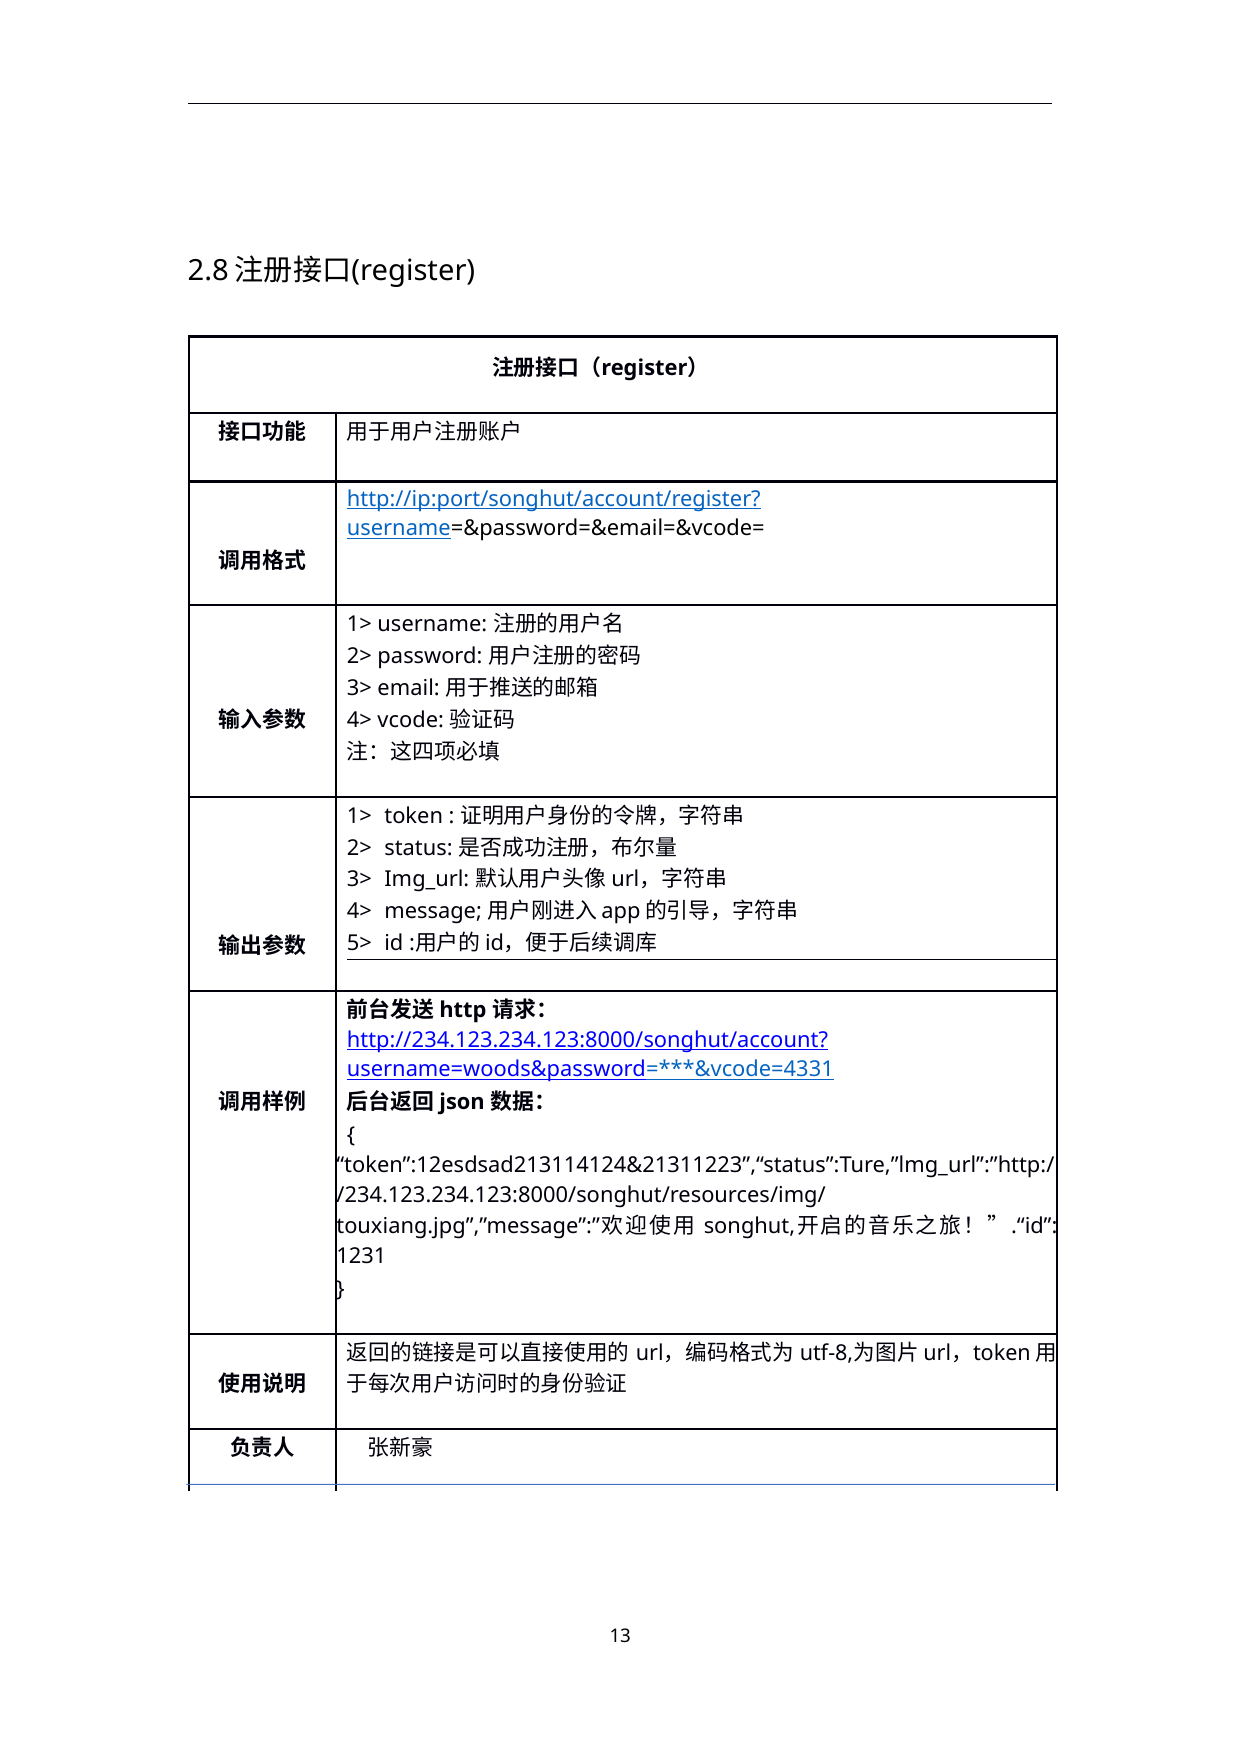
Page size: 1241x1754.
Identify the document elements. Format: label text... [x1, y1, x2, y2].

table_cell [337, 542, 1056, 574]
table_cell [337, 1461, 368, 1483]
table_cell [190, 1270, 335, 1303]
table_cell 前台发送 http 请求： [337, 992, 1056, 1023]
table_cell 使用说明 [190, 1335, 335, 1398]
table_cell 后台返回 json 数据： [337, 1083, 1056, 1116]
table_cell [190, 445, 335, 480]
table_cell [336, 382, 1056, 412]
table_cell 2> password: 用户注册的密码 3> email: 用于推送的邮箱 4> vcode: 验证码 [337, 638, 1056, 733]
table_cell “token”:12esdsad213114124&21311223”,“status”:Ture,”lmg_url”:”http://234.123.234.123:8000/songhut/resources/img/touxiang.jpg”,”message”:”欢迎使用 songhut,开启的音乐之旅！”.“id”: 1231 [337, 1149, 1056, 1270]
table_cell [337, 575, 1056, 604]
table_cell 输出参数 [190, 798, 335, 960]
table_cell 1> username: 注册的用户名 [337, 606, 1056, 638]
table_cell [190, 483, 335, 542]
text 2.8注册接口(register) [187, 247, 1053, 289]
table_cell [190, 1024, 335, 1083]
table_cell 调用格式 [190, 542, 335, 574]
table_cell [368, 1461, 1056, 1483]
table_cell [190, 766, 335, 796]
table_cell [190, 382, 336, 412]
table_header [336, 338, 368, 382]
table_cell 输入参数 [190, 638, 335, 733]
table_cell 负责人 [190, 1430, 335, 1461]
table_cell [337, 445, 1056, 480]
table_cell http://234.123.234.123:8000/songhut/account?username=woods&password=***&vcode=4331 [337, 1024, 1056, 1083]
table_cell { [337, 1116, 1056, 1149]
table_cell } [337, 1270, 1056, 1303]
table_cell [190, 1398, 335, 1428]
table_cell [190, 1116, 335, 1149]
table_cell [190, 992, 335, 1023]
table_cell 调用样例 [190, 1083, 335, 1116]
table_cell [368, 1398, 1056, 1428]
table_cell [190, 1149, 335, 1270]
table_cell 接口功能 [190, 414, 335, 445]
table_cell [337, 1398, 368, 1428]
table_header 注册接口（register） [368, 338, 1056, 382]
table_cell [337, 1430, 368, 1461]
table_cell [190, 575, 335, 604]
table_cell [368, 1485, 1056, 1491]
table_cell 注：这四项必填 [337, 734, 1056, 766]
table_cell http://ip:port/songhut/account/register?username=&password=&email=&vcode= [337, 483, 1056, 542]
table_cell 张新豪 [368, 1430, 1056, 1461]
table_cell 返回的链接是可以直接使用的 url，编码格式为 utf-8,为图片url，token用于每次用户访问时的身份验证 [337, 1335, 1056, 1398]
table_cell [190, 960, 335, 990]
table_cell [190, 734, 335, 766]
table_cell [190, 1485, 335, 1491]
table_cell [337, 1303, 1056, 1332]
table_header [190, 338, 336, 382]
table_cell [190, 606, 335, 638]
table_cell [337, 960, 1056, 990]
table_cell 用于用户注册账户 [337, 414, 1056, 445]
table_cell [190, 1303, 335, 1332]
table_cell [337, 1485, 368, 1491]
table_cell token : 证明用户身份的令牌，字符串 status: 是否成功注册，布尔量 Img_url: 默认用户头像 url，字符串 message; 用户刚进入app的引导，字符串 id :用户的id，便于后续调库 [337, 798, 1056, 960]
table_cell [337, 766, 1056, 796]
table_cell [190, 1461, 335, 1483]
